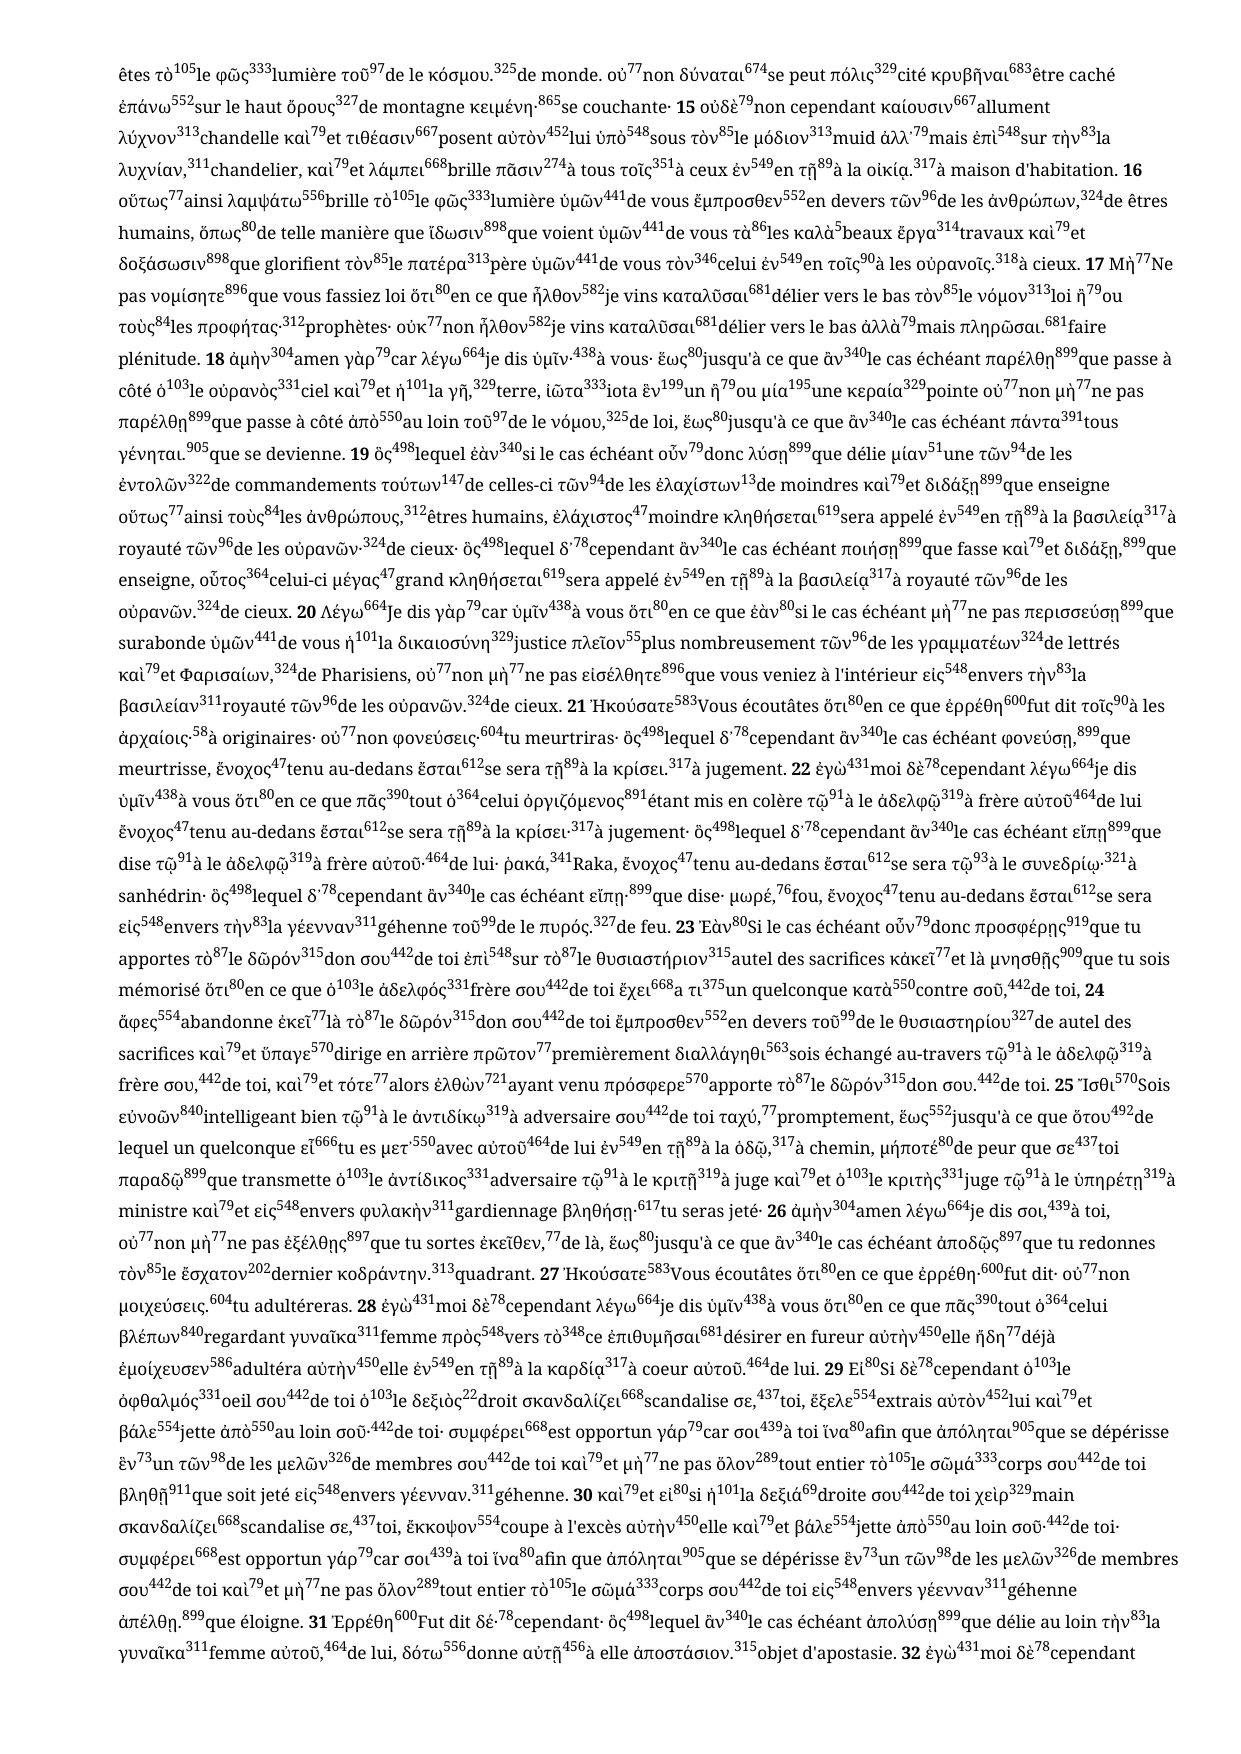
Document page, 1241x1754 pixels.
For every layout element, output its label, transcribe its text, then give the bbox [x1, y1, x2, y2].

text 1 Ἰδὼν721Ayant vu δὲ78cependant τοὺς84les ὄχλους312foules ἀνέβη586monta εἰς548envers τὸ87le ὄρος,315montagne, καὶ79et καθίσαντος716de ayant assis αὐτοῦ464de lui προσῆλθαν585vinrent vers αὐτῷ458à lui οἱ102les μαθηταὶ330disciples αὐτοῦ·464de lui· 2 καὶ79et ἀνοίξας721ayant ouvert τὸ87le στόμα315bouche αὐτοῦ464de lui ἐδίδασκεν625enseignait αὐτοὺς451eux λέγων·840disant· 3 Μακάριοι46Bienheureux οἱ102les πτωχοὶ70pauvres τῷ93à le πνεύματι,321à souffle, ὅτι80en ce que αὐτῶν463de eux ἐστιν668est ἡ101la βασιλεία329royauté τῶν96de les οὐρανῶν.324de cieux. 4 μακάριοι46bienheureux οἱ363ceux πενθοῦντες,839endeuillants, ὅτι80en ce que αὐτοὶ468eux παρακληθήσονται.618seront appelé à côté. 5 μακάριοι46bienheureux οἱ102les πραεῖς,70doux, ὅτι80en ce que αὐτοὶ468eux κληρονομήσουσιν605hériteront τὴν83la γῆν.311terre. 6 μακάριοι46bienheureux οἱ363ceux πεινῶντες839ayants faim καὶ79et διψῶντες839ayants soif τὴν83la δικαιοσύνην,311justice, ὅτι80en ce que αὐτοὶ468eux χορτασθήσονται.618seront fourragé. 7 μακάριοι46bienheureux οἱ102les ἐλεήμονες,70miséricordieux, ὅτι80en ce que αὐτοὶ468eux ἐλεηθήσονται.618seront fait miséricorde. 8 μακάριοι46bienheureux οἱ102les καθαροὶ70purs τῇ89à la καρδίᾳ,317à coeur, ὅτι80en ce que αὐτοὶ468eux τὸν85le θεὸν313Dieu ὄψονται.611se verront. 9 μακάριοι46bienheureux οἱ102les εἰρηνοποιοί,70faiseurs de paix, ὅτι80en ce que αὐτοὶ468eux υἱοὶ330fils θεοῦ325de Dieu κληθήσονται.618seront appelé. 10 μακάριοι46bienheureux οἱ363ceux δεδιωγμένοι812ayants étés poursuivis ἕνεκεν552à cause δικαιοσύνης,323de justice, ὅτι80en ce que αὐτῶν463de eux ἐστιν668est ἡ101la βασιλεία329royauté τῶν96de les οὐρανῶν.324de cieux. 11 μακάριοί46bienheureux ἐστε665vous êtes ὅταν80lorsque le cas échéant ὀνειδίσωσιν898que réprouvent ὑμᾶς436vous καὶ79et διώξωσιν898que poursuivent καὶ79et εἴπωσιν898que disent πᾶν271tout πονηρὸν55méchant καθ᾽550contre ὑμῶν441de vous [ψευδόμενοι]866[se mentants] ἕνεκεν552à cause ἐμοῦ.424de moi. 12 χαίρετε569soyez de joie καὶ79et ἀγαλλιᾶσθε,573que vous vous exultez, ὅτι80en ce que ὁ103le μισθὸς331salaire ὑμῶν441de vous πολὺς390nombreux ἐν549en τοῖς90à les οὐρανοῖς·318à cieux· οὕτως77ainsi γὰρ79car ἐδίωξαν585poursuivirent τοὺς84les προφήτας312prophètes τοὺς345ceux πρὸ550d'avant ὑμῶν.441de vous. 13 Ὑμεῖς447Vous ἐστε665vous êtes τὸ105le ἅλας333sel τῆς95de la γῆς·323de terre· ἐὰν80si le cas échéant δὲ78cependant τὸ105le ἅλας333sel μωρανθῇ,911que soit rendu fou, ἐν549en τίνι402à quel ἁλισθήσεται;619sera salé; εἰς548envers οὐδὲν375aucun ἰσχύει668a la ténacité ἔτι77encore εἰ551si μὴ77ne pas βληθὲν762ayant été jeté ἔξω77au-dehors καταπατεῖσθαι692être piétiné de haut en bas ὑπὸ550sous τῶν96de les ἀνθρώπων.324de êtres humains. 14 Ὑμεῖς447Vous ἐστε665vous êtes τὸ105le φῶς333lumière τοῦ97de le κόσμου.325de monde. οὐ77non δύναται674se peut πόλις329cité κρυβῆναι683être caché ἐπάνω552sur le haut ὄρους327de montagne κειμένη·865se couchante· 15 οὐδὲ79non cependant καίουσιν667allument λύχνον313chandelle καὶ79et τιθέασιν667posent αὐτὸν452lui ὑπὸ548sous τὸν85le μόδιον313muid ἀλλ᾽79mais ἐπὶ548sur τὴν83la λυχνίαν,311chandelier, καὶ79et λάμπει668brille πᾶσιν274à tous τοῖς351à ceux ἐν549en τῇ89à la οἰκίᾳ.317à maison d'habitation. 16 οὕτως77ainsi λαμψάτω556brille τὸ105le φῶς333lumière ὑμῶν441de vous ἔμπροσθεν552en devers τῶν96de les ἀνθρώπων,324de êtres humains, ὅπως80de telle manière que ἴδωσιν898que voient ὑμῶν441de vous τὰ86les καλὰ5beaux ἔργα314travaux καὶ79et δοξάσωσιν898que glorifient τὸν85le πατέρα313père ὑμῶν441de vous τὸν346celui ἐν549en τοῖς90à les οὐρανοῖς.318à cieux. 17 Μὴ77Ne pas νομίσητε896que vous fassiez loi ὅτι80en ce que ἦλθον582je vins καταλῦσαι681délier vers le bas τὸν85le νόμον313loi ἢ79ou τοὺς84les προφήτας·312prophètes· οὐκ77non ἦλθον582je vins καταλῦσαι681délier vers le bas ἀλλὰ79mais πληρῶσαι.681faire plénitude. 18 ἀμὴν304amen γὰρ79car λέγω664je dis ὑμῖν·438à vous· ἕως80jusqu'à ce que ἂν340le cas échéant παρέλθῃ899que passe à côté ὁ103le οὐρανὸς331ciel καὶ79et ἡ101la γῆ,329terre, ἰῶτα333iota ἓν199un ἢ79ou μία195une κεραία329pointe οὐ77non μὴ77ne pas παρέλθῃ899que passe à côté ἀπὸ550au loin τοῦ97de le νόμου,325de loi, ἕως80jusqu'à ce que ἂν340le cas échéant πάντα391tous γένηται.905que se devienne. 19 ὃς498lequel ἐὰν340si le cas échéant οὖν79donc λύσῃ899que délie μίαν51une τῶν94de les ἐντολῶν322de commandements τούτων147de celles-ci τῶν94de les ἐλαχίστων13de moindres καὶ79et διδάξῃ899que enseigne οὕτως77ainsi τοὺς84les ἀνθρώπους,312êtres humains, ἐλάχιστος47moindre κληθήσεται619sera appelé ἐν549en τῇ89à la βασιλείᾳ317à royauté τῶν96de les οὐρανῶν·324de cieux· ὃς498lequel δ᾽78cependant ἂν340le cas échéant ποιήσῃ899que fasse καὶ79et διδάξῃ,899que enseigne, οὗτος364celui-ci μέγας47grand κληθήσεται619sera appelé ἐν549en τῇ89à la βασιλείᾳ317à royauté τῶν96de les οὐρανῶν.324de cieux. 20 Λέγω664Je dis γὰρ79car ὑμῖν438à vous ὅτι80en ce que ἐὰν80si le cas échéant μὴ77ne pas περισσεύσῃ899que surabonde ὑμῶν441de vous ἡ101la δικαιοσύνη329justice πλεῖον55plus nombreusement τῶν96de les γραμματέων324de lettrés καὶ79et Φαρισαίων,324de Pharisiens, οὐ77non μὴ77ne pas εἰσέλθητε896que vous veniez à l'intérieur εἰς548envers τὴν83la βασιλείαν311royauté τῶν96de les οὐρανῶν.324de cieux. 21 Ἠκούσατε583Vous écoutâtes ὅτι80en ce que ἐρρέθη600fut dit τοῖς90à les ἀρχαίοις·58à originaires· οὐ77non φονεύσεις·604tu meurtriras· ὃς498lequel δ᾽78cependant ἂν340le cas échéant φονεύσῃ,899que meurtrisse, ἔνοχος47tenu au-dedans ἔσται612se sera τῇ89à la κρίσει.317à jugement. 22 ἐγὼ431moi δὲ78cependant λέγω664je dis ὑμῖν438à vous ὅτι80en ce que πᾶς390tout ὁ364celui ὀργιζόμενος891étant mis en colère τῷ91à le ἀδελφῷ319à frère αὐτοῦ464de lui ἔνοχος47tenu au-dedans ἔσται612se sera τῇ89à la κρίσει·317à jugement· ὃς498lequel δ᾽78cependant ἂν340le cas échéant εἴπῃ899que dise τῷ91à le ἀδελφῷ319à frère αὐτοῦ·464de lui· ῥακά,341Raka, ἔνοχος47tenu au-dedans ἔσται612se sera τῷ93à le συνεδρίῳ·321à sanhédrin· ὃς498lequel δ᾽78cependant ἂν340le cas échéant εἴπῃ·899que dise· μωρέ,76fou, ἔνοχος47tenu au-dedans ἔσται612se sera εἰς548envers τὴν83la γέενναν311géhenne τοῦ99de le πυρός.327de feu. 23 Ἐὰν80Si le cas échéant οὖν79donc προσφέρῃς919que tu apportes τὸ87le δῶρόν315don σου442de toi ἐπὶ548sur τὸ87le θυσιαστήριον315autel des sacrifices κἀκεῖ77et là μνησθῇς909que tu sois mémorisé ὅτι80en ce que ὁ103le ἀδελφός331frère σου442de toi ἔχει668a τι375un quelconque κατὰ550contre σοῦ,442de toi, 24 ἄφες554abandonne ἐκεῖ77là τὸ87le δῶρόν315don σου442de toi ἔμπροσθεν552en devers τοῦ99de le θυσιαστηρίου327de autel des sacrifices καὶ79et ὕπαγε570dirige en arrière πρῶτον77premièrement διαλλάγηθι563sois échangé au-travers τῷ91à le ἀδελφῷ319à frère σου,442de toi, καὶ79et τότε77alors ἐλθὼν721ayant venu πρόσφερε570apporte τὸ87le δῶρόν315don σου.442de toi. 25 Ἴσθι570Sois εὐνοῶν840intelligeant bien τῷ91à le ἀντιδίκῳ319à adversaire σου442de toi ταχύ,77promptement, ἕως552jusqu'à ce que ὅτου492de lequel un quelconque εἶ666tu es μετ᾽550avec αὐτοῦ464de lui ἐν549en τῇ89à la ὁδῷ,317à chemin, μήποτέ80de peur que σε437toi παραδῷ899que transmette ὁ103le ἀντίδικος331adversaire τῷ91à le κριτῇ319à juge καὶ79et ὁ103le κριτὴς331juge τῷ91à le ὑπηρέτῃ319à ministre καὶ79et εἰς548envers φυλακὴν311gardiennage βληθήσῃ·617tu seras jeté· 26 ἀμὴν304amen λέγω664je dis σοι,439à toi, οὐ77non μὴ77ne pas ἐξέλθῃς897que tu sortes ἐκεῖθεν,77de là, ἕως80jusqu'à ce que ἂν340le cas échéant ἀποδῷς897que tu redonnes τὸν85le ἔσχατον202dernier κοδράντην.313quadrant. 27 Ἠκούσατε583Vous écoutâtes ὅτι80en ce que ἐρρέθη·600fut dit· οὐ77non μοιχεύσεις.604tu adultéreras. 28 ἐγὼ431moi δὲ78cependant λέγω664je dis ὑμῖν438à vous ὅτι80en ce que πᾶς390tout ὁ364celui βλέπων840regardant γυναῖκα311femme πρὸς548vers τὸ348ce ἐπιθυμῆσαι681désirer en fureur αὐτὴν450elle ἤδη77déjà ἐμοίχευσεν586adultéra αὐτὴν450elle ἐν549en τῇ89à la καρδίᾳ317à coeur αὐτοῦ.464de lui. 29 Εἰ80Si δὲ78cependant ὁ103le ὀφθαλμός331oeil σου442de toi ὁ103le δεξιὸς22droit σκανδαλίζει668scandalise σε,437toi, ἔξελε554extrais αὐτὸν452lui καὶ79et βάλε554jette ἀπὸ550au loin σοῦ·442de toi· συμφέρει668est opportun γάρ79car σοι439à toi ἵνα80afin que ἀπόληται905que se dépérisse ἓν73un τῶν98de les μελῶν326de membres σου442de toi καὶ79et μὴ77ne pas ὅλον289tout entier τὸ105le σῶμά333corps σου442de toi βληθῇ911que soit jeté εἰς548envers γέενναν.311géhenne. 30 καὶ79et εἰ80si ἡ101la δεξιά69droite σου442de toi χεὶρ329main σκανδαλίζει668scandalise σε,437toi, ἔκκοψον554coupe à l'excès αὐτὴν450elle καὶ79et βάλε554jette ἀπὸ550au loin σοῦ·442de toi· συμφέρει668est opportun γάρ79car σοι439à toi ἵνα80afin que ἀπόληται905que se dépérisse ἓν73un τῶν98de les μελῶν326de membres σου442de toi καὶ79et μὴ77ne pas ὅλον289tout entier τὸ105le σῶμά333corps σου442de toi εἰς548envers γέενναν311géhenne ἀπέλθῃ.899que éloigne. 31 Ἐρρέθη600Fut dit δέ·78cependant· ὃς498lequel ἂν340le cas échéant ἀπολύσῃ899que délie au loin τὴν83la γυναῖκα311femme αὐτοῦ,464de lui, δότω556donne αὐτῇ456à elle ἀποστάσιον.315objet d'apostasie. 32 ἐγὼ431moi δὲ78cependant λέγω664je dis ὑμῖν438à vous ὅτι80en ce que πᾶς390tout ὁ364celui ἀπολύων840déliant au loin τὴν83la γυναῖκα311femme αὐτοῦ464de lui παρεκτὸς552hormis λόγου325de discours πορνείας323de pornation ποιεῖ668fait αὐτὴν450elle μοιχευθῆναι,683être adultéré, καὶ79et ὃς498lequel ἐὰν340si le cas échéant ἀπολελυμένην794ayante étée déliée au loin γαμήσῃ,899que marie, μοιχᾶται.674se fait adultère. 33 Πάλιν77De nouveau ἠκούσατε583vous écoutâtes ὅτι80en ce que ἐρρέθη600fut dit τοῖς90à les ἀρχαίοις·58à originaires· οὐκ77non ἐπιορκήσεις,604tu surpasseras serment, ἀποδώσεις604tu redonneras δὲ78cependant τῷ91à le κυρίῳ319à Maître τοὺς84les ὅρκους312serments σου.442de toi. 34 ἐγὼ431moi δὲ78cependant λέγω664je dis ὑμῖν438à vous μὴ77ne pas ὀμόσαι681jurer ὅλως·77entièrement· μήτε79et ni ἐν549en τῷ91à le οὐρανῷ,319à ciel, ὅτι80en ce que θρόνος331trône ἐστὶν668est τοῦ97de le θεοῦ,325de Dieu, 35 μήτε79et ni ἐν549en τῇ89à la γῇ,317à terre, ὅτι80en ce que ὑποπόδιόν333sous-pied ἐστιν668est τῶν96de les ποδῶν324de pieds αὐτοῦ,464de lui, μήτε79et ni εἰς548envers Ἱεροσόλυμα,314Ierosolymas, ὅτι80en ce que πόλις329cité ἐστὶν668est τοῦ97de le μεγάλου16de grand βασιλέως,325de roi, 36 μήτε79et ni ἐν549en τῇ89à la κεφαλῇ317à tête σου442de toi ὀμόσῃς,897que tu jures, ὅτι80en ce que οὐ77non δύνασαι672tu te peux μίαν177une τρίχα311cheveu λευκὴν2blanche ποιῆσαι681faire ἢ79ou μέλαιναν.51noire. 37 ἔστω572soit δὲ78cependant ὁ103le λόγος331discours ὑμῶν441de vous ναὶ333oui ναί,333oui, οὒ340non οὔ·340non· τὸ105le δὲ78cependant περισσὸν73surabondant τούτων359de ces-ci ἐκ550hors τοῦ97de le πονηροῦ65de méchant ἐστιν.668est. 38 Ἠκούσατε583Vous écoutâtes ὅτι80en ce que ἐρρέθη·600fut dit· ὀφθαλμὸν313oeil ἀντὶ550contre ὀφθαλμοῦ325de oeil καὶ79et ὀδόντα313dent ἀντὶ550contre ὀδόντος.325de dent. 39 ἐγὼ431moi δὲ78cependant λέγω664je dis ὑμῖν438à vous μὴ77ne pas ἀντιστῆναι681dresser contre τῷ91à le πονηρῷ·59à méchant· ἀλλ᾽79mais ὅστις498lequel un quelconque σε437toi ῥαπίζει668gifle εἰς548envers τὴν83la δεξιὰν2droite σιαγόνα311mâchoire [σου],442[de toi], στρέψον554tourne αὐτῷ458à lui καὶ77aussi τὴν83la ἄλλην·371autre· 40 καὶ79et τῷ352à celui θέλοντί828à voulant σοι439à toi κριθῆναι683être jugé καὶ79et τὸν85le χιτῶνά313chiton σου442de toi λαβεῖν,681prendre, ἄφες554abandonne αὐτῷ458à lui καὶ77aussi τὸ247le ἱμάτιον·315himation· 41 καὶ79et ὅστις498lequel un quelconque σε437toi ἀγγαρεύσει606angariera μίλιον315mille ἕν,181un, ὕπαγε570dirige en arrière μετ᾽550avec αὐτοῦ464de lui δύο.54deux. 42 τῷ352à celui αἰτοῦντί828à demandant σε437toi δός,554donne, καὶ79et τὸν346celui θέλοντα822voulant ἀπὸ550au loin σοῦ442de toi δανίσασθαι682se prêter μὴ77ne pas ἀποστραφῇς.909que tu sois détourné. 43 Ἠκούσατε583Vous écoutâtes ὅτι80en ce que ἐρρέθη·600fut dit· ἀγαπήσεις604tu aimeras τὸν85le πλησίον53prochain σου442de toi καὶ79et μισήσεις604tu haïras τὸν85le ἐχθρόν53ennemi σου.442de toi. 44 ἐγὼ431moi δὲ78cependant λέγω664je dis ὑμῖν·438à vous· ἀγαπᾶτε569aimez τοὺς84les ἐχθροὺς52ennemis ὑμῶν441de vous καὶ79et προσεύχεσθε573que vous vous priez ὑπὲρ550au-dessus τῶν357de ceux διωκόντων833de poursuivants ὑμᾶς,436vous, 45 ὅπως80de telle manière que γένησθε902que vous vous deveniez υἱοὶ330fils τοῦ97de le πατρὸς325de père ὑμῶν441de vous τοῦ492de celui ἐν549en οὐρανοῖς,318à cieux, ὅτι80en ce que τὸν85le ἥλιον313soleil αὐτοῦ464de lui ἀνατέλλει668lève de bas en haut ἐπὶ548sur πονηροὺς52méchants καὶ79et ἀγαθοὺς52bons καὶ79et βρέχει668pleut ἐπὶ548sur δικαίους52justes καὶ79et ἀδίκους.52injustes. 46 ἐὰν80si le cas échéant γὰρ79car ἀγαπήσητε896que vous aimiez τοὺς345ceux ἀγαπῶντας821aimants ὑμᾶς,436vous, τίνα162quel μισθὸν313salaire ἔχετε;665vous avez; οὐχὶ340non pas καὶ77aussi οἱ102les τελῶναι330collecteurs de taxes τὸ87le αὐτὸ348même ποιοῦσιν;667font; 47 καὶ79et ἐὰν80si le cas échéant ἀσπάσησθε902que vous vous saluiez τοὺς84les ἀδελφοὺς312frères ὑμῶν441de vous μόνον,77seulement, τί163quel περισσὸν55surabondant ποιεῖτε;665vous faites; οὐχὶ340non pas καὶ77aussi οἱ102les ἐθνικοὶ70ethniques τὸ87le αὐτὸ348même ποιοῦσιν;667font; 48 ἔσεσθε609vous vous serez οὖν79donc ὑμεῖς447vous τέλειοι46parfaits ὡς80comme ὁ103le πατὴρ331père ὑμῶν441de vous ὁ103le οὐράνιος22céleste τέλειός47parfait ἐστιν.668est. [118, 59, 1181, 1665]
